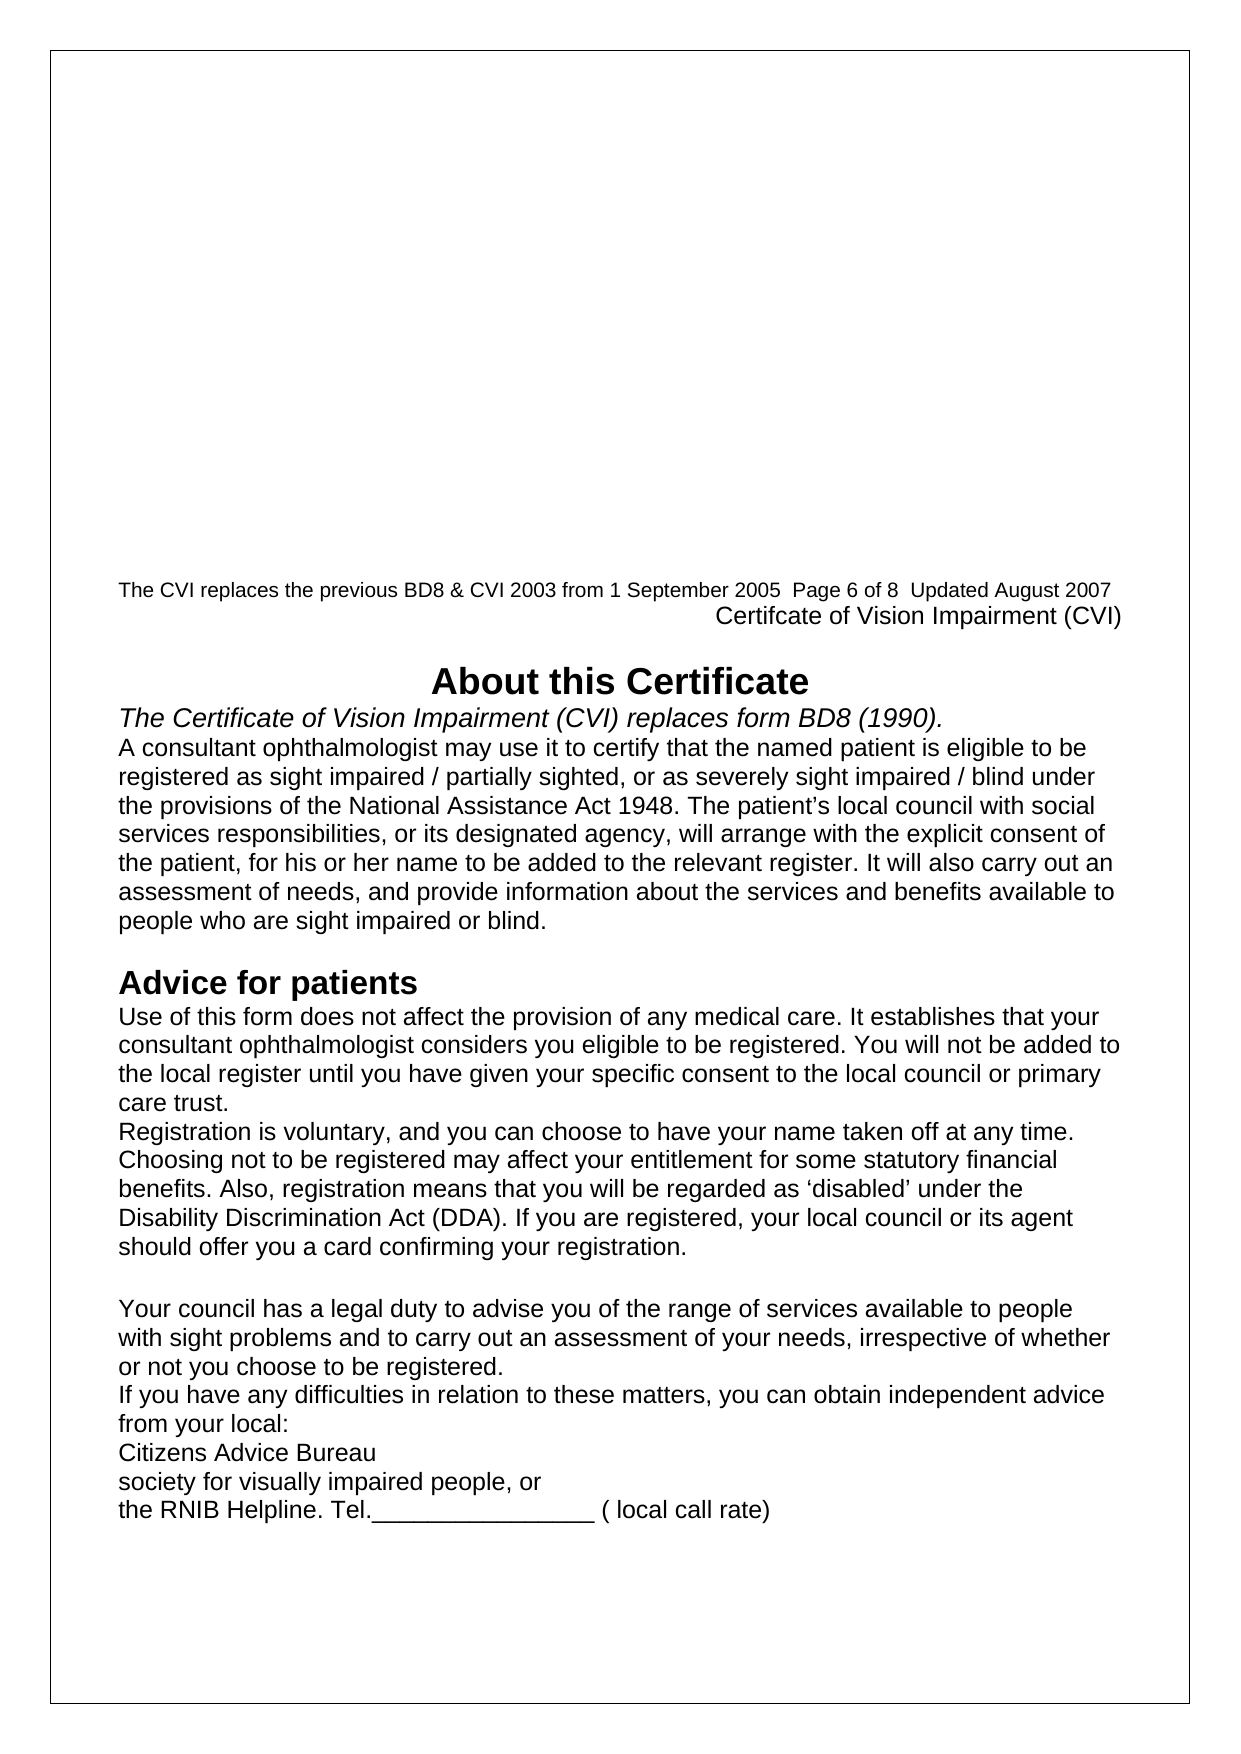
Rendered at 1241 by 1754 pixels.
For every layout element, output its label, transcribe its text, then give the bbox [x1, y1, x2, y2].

text Use of this form does not affect the provision of any medical care. It establishes that your consultant ophthalmologist considers you eligible to be registered. You will not be added to the local register until you have given your specific consent to the local council or primary care trust. [118, 1002, 1122, 1117]
text Registration is voluntary, and you can choose to have your name taken off at any time. Choosing not to be registered may affect your entitlement for some statutory financial benefits. Also, registration means that you will be regarded as ‘disabled’ under the Disability Discrimination Act (DDA). If you are registered, your local council or its agent should offer you a card confirming your registration. [118, 1117, 1122, 1260]
text A consultant ophthalmologist may use it to certify that the named patient is eligible to be registered as sight impaired / partially sighted, or as severely sight impaired / blind under the provisions of the National Assistance Act 1948. The patient’s local council with social services responsibilities, or its designated agency, will arrange with the explicit consent of the patient, for his or her name to be added to the relevant register. It will also carry out an assessment of needs, and provide information about the services and benefits available to people who are sight impaired or blind. [118, 733, 1122, 934]
text The Certificate of Vision Impairment (CVI) replaces form BD8 (1990). [118, 702, 1122, 733]
text society for visually impaired people, or [118, 1466, 1122, 1495]
text The CVI replaces the previous BD8 & CVI 2003 from 1 September 2005 Page 6 of 8 Updated August 2007 [118, 577, 1122, 601]
text Your council has a legal duty to advise you of the range of services available to people with sight problems and to carry out an assessment of your needs, irrespective of whether or not you choose to be registered. [118, 1294, 1122, 1380]
text the RNIB Helpline. Tel.________________ ( local call rate) [118, 1495, 1122, 1524]
text Citizens Advice Bureau [118, 1438, 1122, 1466]
text Advice for patients [118, 963, 1122, 1002]
text Certifcate of Vision Impairment (CVI) [118, 601, 1122, 630]
text About this Certificate [118, 659, 1122, 702]
text If you have any difficulties in relation to these matters, you can obtain independent advice from your local: [118, 1380, 1122, 1438]
